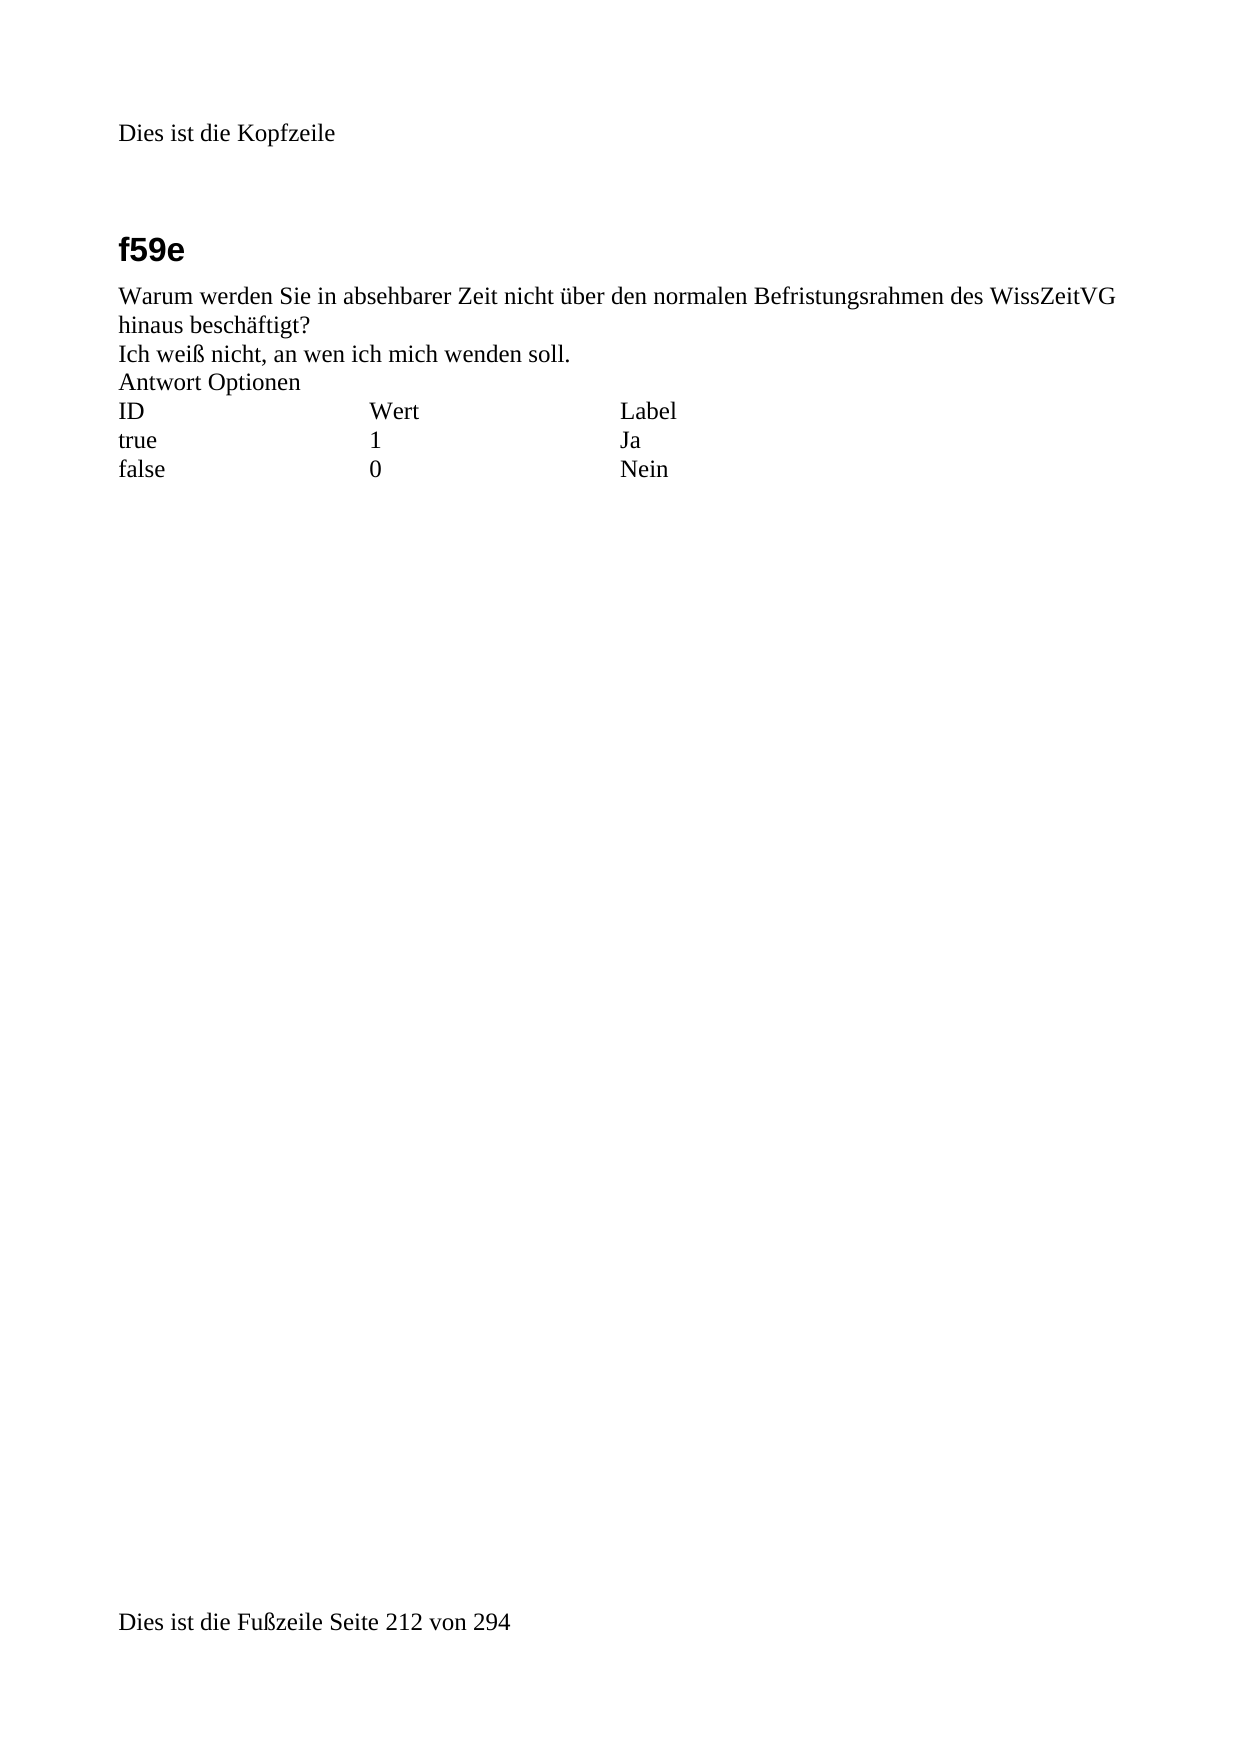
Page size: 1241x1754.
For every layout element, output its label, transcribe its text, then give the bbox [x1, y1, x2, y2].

table_cell false [118, 454, 369, 482]
table_cell true [118, 425, 369, 454]
table_cell 0 [369, 454, 620, 482]
table_header Label [620, 396, 871, 425]
text Ich weiß nicht, an wen ich mich wenden soll. [118, 339, 1122, 367]
table_header ID [118, 396, 369, 425]
text Antwort Optionen [118, 367, 1122, 396]
table_cell Ja [620, 425, 871, 454]
table_header Wert [369, 396, 620, 425]
subtitle f59e [118, 230, 1122, 269]
text Warum werden Sie in absehbarer Zeit nicht über den normalen Befristungsrahmen des WissZeitVG hinaus beschäftigt? [118, 281, 1122, 339]
table_cell 1 [369, 425, 620, 454]
table_cell Nein [620, 454, 871, 482]
